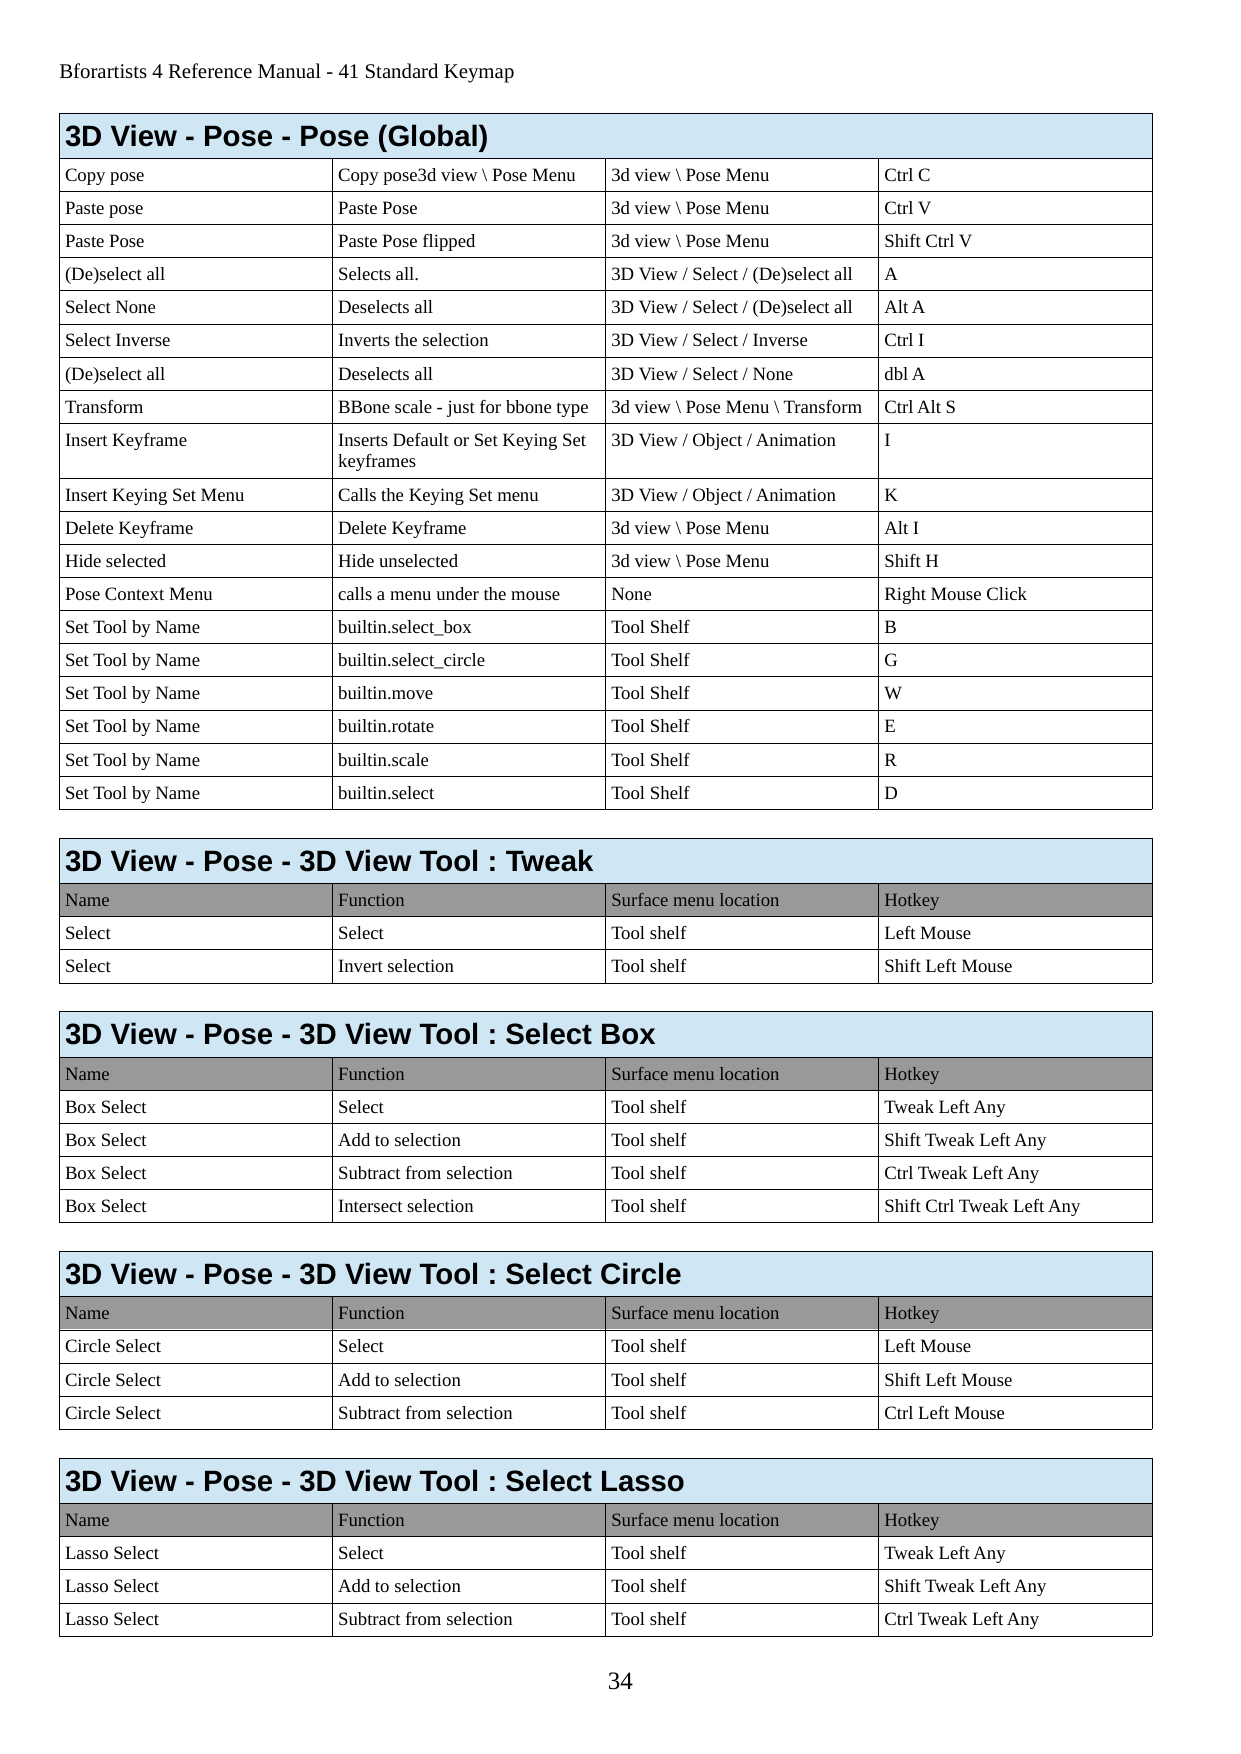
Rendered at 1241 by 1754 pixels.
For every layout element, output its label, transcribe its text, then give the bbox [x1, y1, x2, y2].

table_cell G [879, 644, 1152, 676]
table_cell Box Select [60, 1124, 332, 1156]
table_cell Set Tool by Name [60, 611, 332, 643]
table_cell Name [60, 884, 332, 916]
table_cell Name [60, 1504, 332, 1536]
table_cell Ctrl Tweak Left Any [879, 1157, 1152, 1189]
table_cell Shift Left Mouse [879, 1364, 1152, 1396]
table_cell Ctrl Alt S [879, 391, 1152, 423]
table_header 3D View - Pose - 3D View Tool : Select Box [60, 1012, 1152, 1057]
table_cell D [879, 777, 1152, 809]
table_header 3D View - Pose - 3D View Tool : Tweak [60, 839, 1152, 883]
table_cell Hide selected [60, 545, 332, 577]
table_cell Function [333, 1297, 605, 1329]
table_cell Set Tool by Name [60, 644, 332, 676]
table_header 3D View - Pose - Pose (Global) [60, 114, 1152, 158]
table_cell 3D View / Select / (De)select all [606, 258, 878, 290]
table_cell Ctrl V [879, 192, 1152, 224]
table_cell A [879, 258, 1152, 290]
table_cell Lasso Select [60, 1537, 332, 1569]
table_cell 3d view \ Pose Menu \ Transform [606, 391, 878, 423]
table_cell Hotkey [879, 884, 1152, 916]
table_cell Tool Shelf [606, 777, 878, 809]
table_cell builtin.scale [333, 744, 605, 776]
table_cell Shift Tweak Left Any [879, 1124, 1152, 1156]
table_cell Tool shelf [606, 1364, 878, 1396]
table_cell Circle Select [60, 1331, 332, 1363]
table_cell Subtract from selection [333, 1157, 605, 1189]
table_cell Alt A [879, 291, 1152, 323]
table_cell builtin.move [333, 677, 605, 709]
table_cell Tool shelf [606, 917, 878, 949]
table_cell Invert selection [333, 950, 605, 982]
table_cell Circle Select [60, 1397, 332, 1429]
table_cell Tweak Left Any [879, 1537, 1152, 1569]
table_cell Circle Select [60, 1364, 332, 1396]
table_cell Set Tool by Name [60, 744, 332, 776]
table_cell Tool shelf [606, 1190, 878, 1222]
table_cell Ctrl Left Mouse [879, 1397, 1152, 1429]
table_cell Name [60, 1297, 332, 1329]
table_header 3D View - Pose - 3D View Tool : Select Lasso [60, 1459, 1152, 1503]
table_cell Set Tool by Name [60, 711, 332, 743]
table_cell 3d view \ Pose Menu [606, 225, 878, 257]
table_cell Tool shelf [606, 1570, 878, 1602]
table_cell 3d view \ Pose Menu [606, 159, 878, 191]
table_cell Copy pose3d view \ Pose Menu [333, 159, 605, 191]
table_cell Select None [60, 291, 332, 323]
table_cell Add to selection [333, 1364, 605, 1396]
table_cell Paste Pose flipped [333, 225, 605, 257]
table_cell 3d view \ Pose Menu [606, 192, 878, 224]
table_cell Paste Pose [60, 225, 332, 257]
table_cell Select [333, 1537, 605, 1569]
table_cell Pose Context Menu [60, 578, 332, 610]
table_cell (De)select all [60, 358, 332, 390]
table_cell Hide unselected [333, 545, 605, 577]
table_header 3D View - Pose - 3D View Tool : Select Circle [60, 1252, 1152, 1296]
table_cell Name [60, 1058, 332, 1090]
table_cell Box Select [60, 1157, 332, 1189]
table_cell Set Tool by Name [60, 677, 332, 709]
table_cell Add to selection [333, 1570, 605, 1602]
table_cell Shift Ctrl V [879, 225, 1152, 257]
table_cell Tool shelf [606, 950, 878, 982]
table_cell Select [333, 917, 605, 949]
table_cell Tool shelf [606, 1091, 878, 1123]
table_cell Function [333, 884, 605, 916]
table_cell Tweak Left Any [879, 1091, 1152, 1123]
table_cell 3D View / Select / Inverse [606, 325, 878, 357]
table_cell Hotkey [879, 1058, 1152, 1090]
table_cell Subtract from selection [333, 1604, 605, 1636]
table_cell builtin.select_box [333, 611, 605, 643]
table_cell Tool Shelf [606, 611, 878, 643]
table_cell Function [333, 1058, 605, 1090]
table_cell Ctrl Tweak Left Any [879, 1604, 1152, 1636]
table_cell Select [60, 950, 332, 982]
table_cell Selects all. [333, 258, 605, 290]
table_cell I [879, 424, 1152, 478]
table_cell Tool shelf [606, 1157, 878, 1189]
table_cell Set Tool by Name [60, 777, 332, 809]
table_cell Tool Shelf [606, 711, 878, 743]
table_cell Tool Shelf [606, 677, 878, 709]
table_cell 3d view \ Pose Menu [606, 545, 878, 577]
table_cell None [606, 578, 878, 610]
table_cell Surface menu location [606, 884, 878, 916]
table_cell Alt I [879, 512, 1152, 544]
table_cell Shift H [879, 545, 1152, 577]
table_cell Ctrl C [879, 159, 1152, 191]
table_cell Insert Keying Set Menu [60, 479, 332, 511]
table_cell Deselects all [333, 358, 605, 390]
table_cell Surface menu location [606, 1058, 878, 1090]
table_cell Select Inverse [60, 325, 332, 357]
table_cell Delete Keyframe [333, 512, 605, 544]
table_cell Paste pose [60, 192, 332, 224]
table_cell 3D View / Object / Animation [606, 424, 878, 478]
table_cell Shift Tweak Left Any [879, 1570, 1152, 1602]
table_cell Calls the Keying Set menu [333, 479, 605, 511]
table_cell B [879, 611, 1152, 643]
table_cell Tool Shelf [606, 644, 878, 676]
table_cell Add to selection [333, 1124, 605, 1156]
table_cell Function [333, 1504, 605, 1536]
table_cell Tool shelf [606, 1537, 878, 1569]
table_cell Inserts Default or Set Keying Set keyframes [333, 424, 605, 478]
table_cell Shift Ctrl Tweak Left Any [879, 1190, 1152, 1222]
table_cell Intersect selection [333, 1190, 605, 1222]
table_cell (De)select all [60, 258, 332, 290]
table_cell Tool shelf [606, 1604, 878, 1636]
table_cell Subtract from selection [333, 1397, 605, 1429]
table_cell R [879, 744, 1152, 776]
table_cell Hotkey [879, 1297, 1152, 1329]
table_cell Shift Left Mouse [879, 950, 1152, 982]
table_cell Surface menu location [606, 1297, 878, 1329]
table_cell 3D View / Object / Animation [606, 479, 878, 511]
table_cell Select [60, 917, 332, 949]
table_cell Right Mouse Click [879, 578, 1152, 610]
table_cell calls a menu under the mouse [333, 578, 605, 610]
table_cell Lasso Select [60, 1604, 332, 1636]
table_cell Copy pose [60, 159, 332, 191]
table_cell Box Select [60, 1091, 332, 1123]
table_cell builtin.select_circle [333, 644, 605, 676]
table_cell Surface menu location [606, 1504, 878, 1536]
table_cell Hotkey [879, 1504, 1152, 1536]
table_cell Ctrl I [879, 325, 1152, 357]
table_cell Left Mouse [879, 1331, 1152, 1363]
table_cell 3D View / Select / (De)select all [606, 291, 878, 323]
table_cell Tool shelf [606, 1397, 878, 1429]
table_cell BBone scale - just for bbone type [333, 391, 605, 423]
table_cell Transform [60, 391, 332, 423]
table_cell Insert Keyframe [60, 424, 332, 478]
table_cell Tool Shelf [606, 744, 878, 776]
table_cell 3d view \ Pose Menu [606, 512, 878, 544]
table_cell Left Mouse [879, 917, 1152, 949]
table_cell 3D View / Select / None [606, 358, 878, 390]
table_cell E [879, 711, 1152, 743]
table_cell Select [333, 1331, 605, 1363]
table_cell Lasso Select [60, 1570, 332, 1602]
table_cell builtin.rotate [333, 711, 605, 743]
table_cell Deselects all [333, 291, 605, 323]
table_cell K [879, 479, 1152, 511]
table_cell Tool shelf [606, 1331, 878, 1363]
table_cell Inverts the selection [333, 325, 605, 357]
table_cell Paste Pose [333, 192, 605, 224]
table_cell Delete Keyframe [60, 512, 332, 544]
table_cell W [879, 677, 1152, 709]
table_cell Tool shelf [606, 1124, 878, 1156]
table_cell builtin.select [333, 777, 605, 809]
table_cell dbl A [879, 358, 1152, 390]
table_cell Select [333, 1091, 605, 1123]
table_cell Box Select [60, 1190, 332, 1222]
